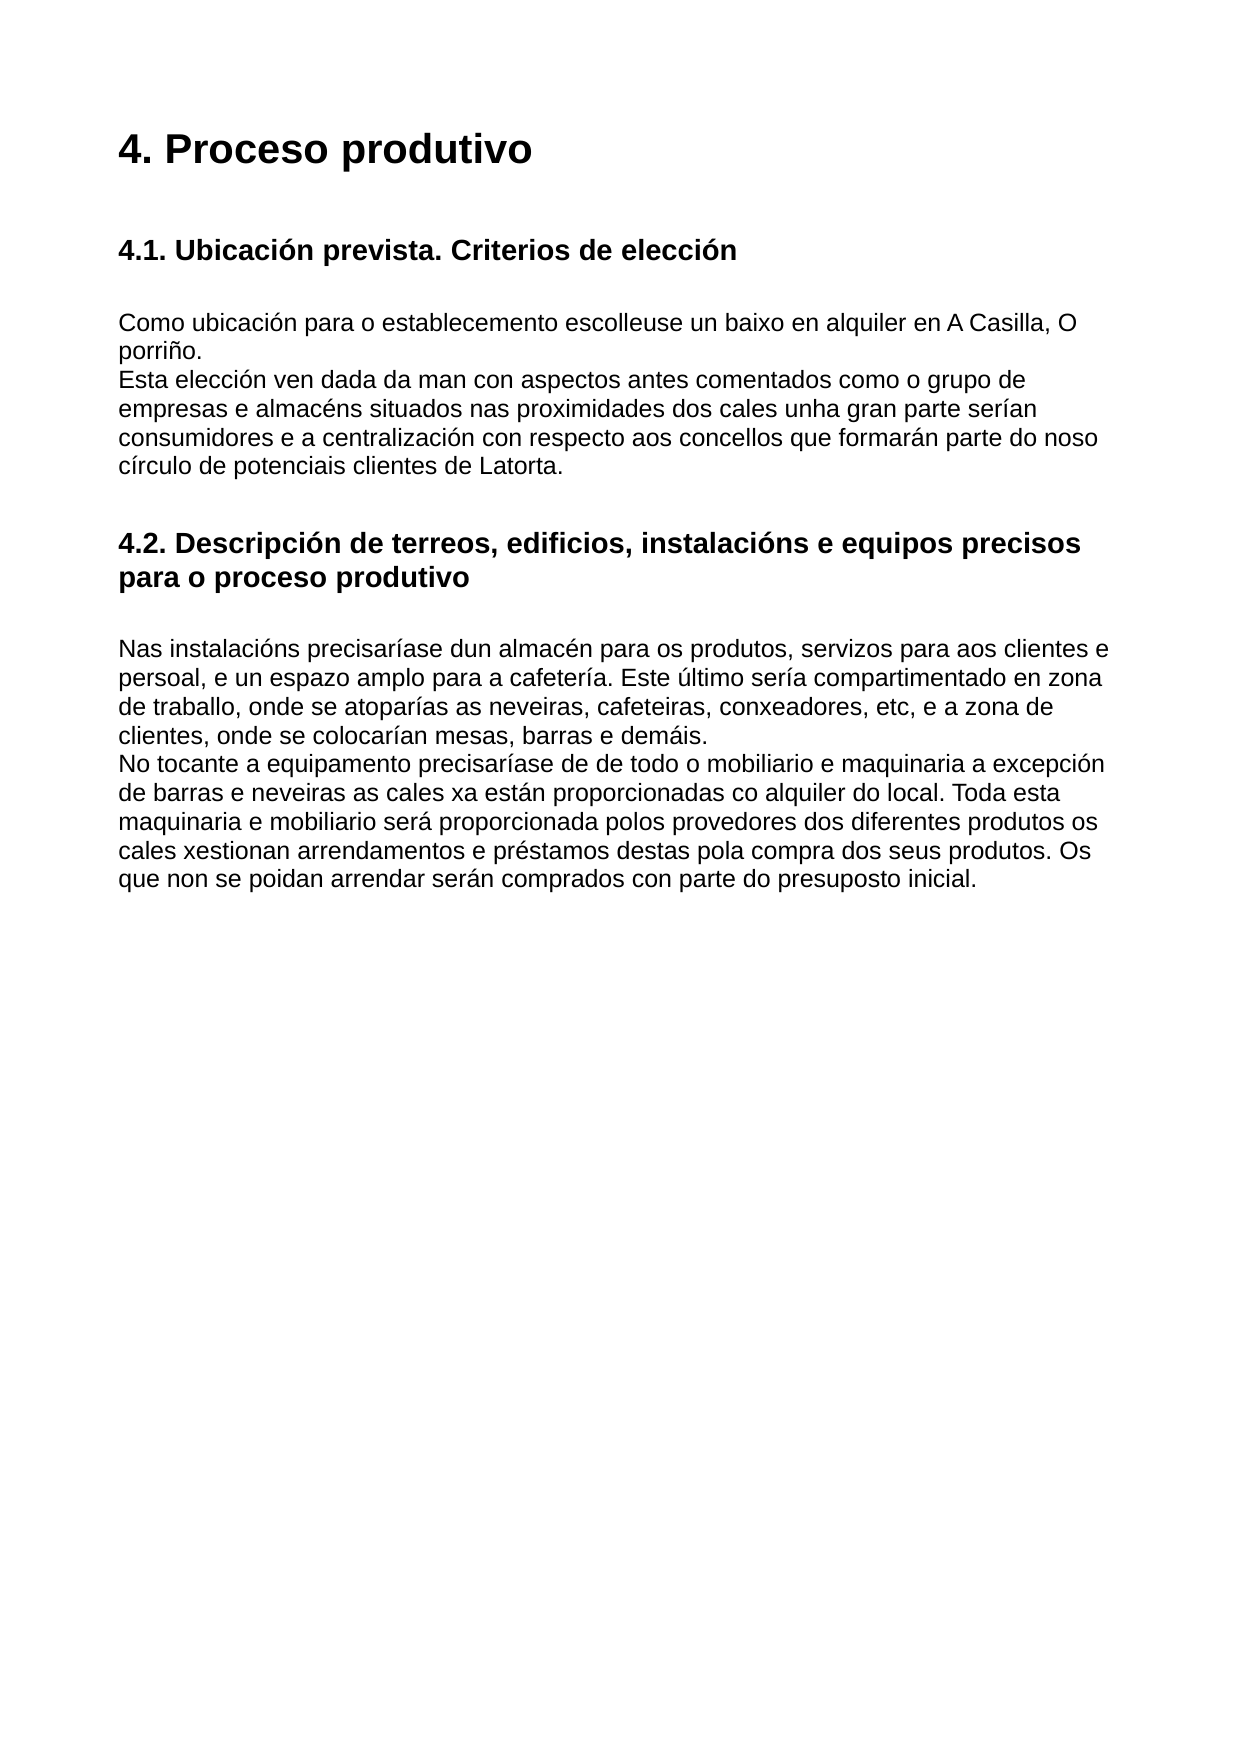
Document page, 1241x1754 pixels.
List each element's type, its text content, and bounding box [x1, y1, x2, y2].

text Como ubicación para o establecemento escolleuse un baixo en alquiler en A Casilla, O porriño. Esta elección ven dada da man con aspectos antes comentados como o grupo de empresas e almacéns situados nas proximidades dos cales unha gran parte serían consumidores e a centralización con respecto aos concellos que formarán parte do noso círculo de potenciais clientes de Latorta. [118, 307, 1122, 480]
text 4.2. Descripción de terreos, edificios, instalacións e equipos precisos para o proceso produtivo [118, 526, 1122, 593]
text 4.1. Ubicación prevista. Criterios de elección [118, 233, 1122, 266]
text 4. Proceso produtivo [118, 124, 1122, 172]
text Nas instalacións precisaríase dun almacén para os produtos, servizos para aos clientes e persoal, e un espazo amplo para a cafetería. Este último sería compartimentado en zona de traballo, onde se atoparías as neveiras, cafeteiras, conxeadores, etc, e a zona de clientes, onde se colocarían mesas, barras e demáis. No tocante a equipamento precisaríase de de todo o mobiliario e maquinaria a excepción de barras e neveiras as cales xa están proporcionadas co alquiler do local. Toda esta maquinaria e mobiliario será proporcionada polos provedores dos diferentes produtos os cales xestionan arrendamentos e préstamos destas pola compra dos seus produtos. Os que non se poidan arrendar serán comprados con parte do presuposto inicial. [118, 634, 1122, 893]
